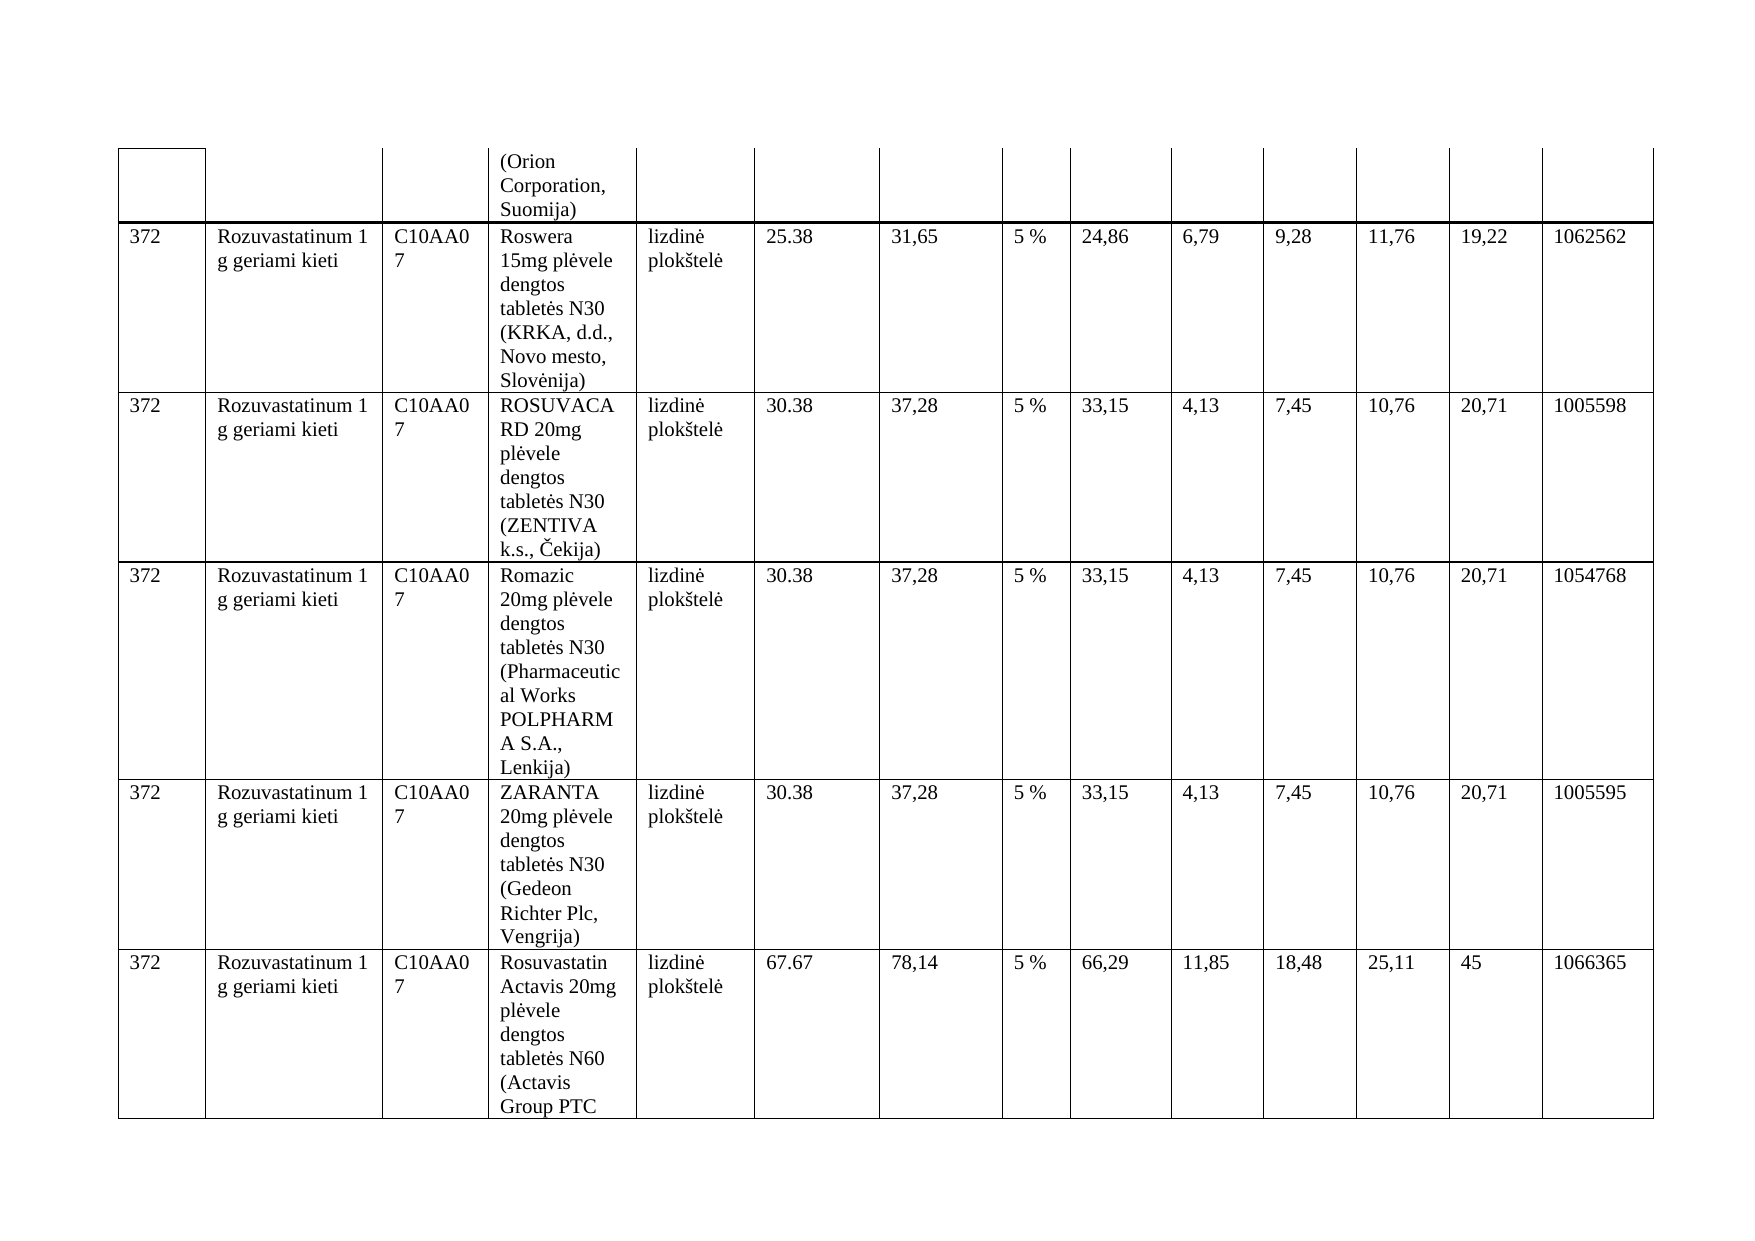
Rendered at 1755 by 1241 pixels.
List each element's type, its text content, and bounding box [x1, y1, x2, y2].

table_cell 30.38 [755, 780, 879, 948]
table_cell 10,76 [1357, 563, 1449, 779]
table_cell ZARANTA 20mg plėvele dengtos tabletės N30 (Gedeon Richter Plc, Vengrija) [489, 780, 636, 948]
table_cell 5 % [1003, 780, 1070, 948]
table_cell 18,48 [1264, 950, 1356, 1118]
table_cell lizdinė plokštelė [637, 224, 754, 392]
table_cell Rozuvastatinum 1 g geriami kieti [206, 224, 382, 392]
table_cell [206, 148, 382, 221]
table_cell 372 [119, 563, 205, 779]
table_cell (Orion Corporation, Suomija) [489, 148, 636, 221]
table_cell Romazic 20mg plėvele dengtos tabletės N30 (Pharmaceutical Works POLPHARMA S.A., Lenkija) [489, 563, 636, 779]
table_cell 33,15 [1071, 393, 1171, 561]
table_cell ROSUVACARD 20mg plėvele dengtos tabletės N30 (ZENTIVA k.s., Čekija) [489, 393, 636, 561]
table_cell Rozuvastatinum 1 g geriami kieti [206, 563, 382, 779]
table_cell [1264, 148, 1356, 221]
table_cell Rozuvastatinum 1 g geriami kieti [206, 393, 382, 561]
table_cell 372 [119, 780, 205, 948]
table_cell 31,65 [880, 224, 1002, 392]
table_cell [1172, 148, 1263, 221]
table_cell 1062562 [1543, 224, 1653, 392]
table_cell lizdinė plokštelė [637, 393, 754, 561]
table_cell 19,22 [1450, 224, 1542, 392]
table_cell [1357, 148, 1449, 221]
table_cell lizdinė plokštelė [637, 950, 754, 1118]
table_cell [880, 148, 1002, 221]
table_cell [1071, 148, 1171, 221]
table_cell 372 [119, 224, 205, 392]
table_cell 4,13 [1172, 780, 1263, 948]
table_cell 37,28 [880, 393, 1002, 561]
table_cell 33,15 [1071, 780, 1171, 948]
table_cell 45 [1450, 950, 1542, 1118]
table_cell 1054768 [1543, 563, 1653, 779]
table_cell 33,15 [1071, 563, 1171, 779]
table_cell 5 % [1003, 950, 1070, 1118]
table_cell lizdinė plokštelė [637, 780, 754, 948]
table_cell 372 [119, 950, 205, 1118]
table_cell 37,28 [880, 780, 1002, 948]
table_cell 7,45 [1264, 780, 1356, 948]
table_cell Rozuvastatinum 1 g geriami kieti [206, 780, 382, 948]
table_cell 11,76 [1357, 224, 1449, 392]
table_cell [1543, 148, 1653, 221]
table_cell 30.38 [755, 393, 879, 561]
table_cell Rosuvastatin Actavis 20mg plėvele dengtos tabletės N60 (Actavis Group PTC [489, 950, 636, 1118]
table_cell lizdinė plokštelė [637, 563, 754, 779]
table_cell C10AA07 [383, 780, 488, 948]
table_cell Roswera 15mg plėvele dengtos tabletės N30 (KRKA, d.d., Novo mesto, Slovėnija) [489, 224, 636, 392]
table_cell C10AA07 [383, 563, 488, 779]
table_cell C10AA07 [383, 950, 488, 1118]
table_cell 7,45 [1264, 563, 1356, 779]
table_cell 10,76 [1357, 393, 1449, 561]
table_cell 25,11 [1357, 950, 1449, 1118]
table_cell C10AA07 [383, 393, 488, 561]
table_cell 6,79 [1172, 224, 1263, 392]
table_cell 78,14 [880, 950, 1002, 1118]
table_cell 9,28 [1264, 224, 1356, 392]
table_cell 20,71 [1450, 780, 1542, 948]
table_cell [637, 148, 754, 221]
table_cell 5 % [1003, 563, 1070, 779]
table_cell 4,13 [1172, 393, 1263, 561]
table_cell [1003, 148, 1070, 221]
table_cell 10,76 [1357, 780, 1449, 948]
table_cell 5 % [1003, 224, 1070, 392]
table_cell 20,71 [1450, 563, 1542, 779]
table_cell [383, 148, 488, 221]
table_cell [755, 148, 879, 221]
table_cell 37,28 [880, 563, 1002, 779]
table_cell [119, 149, 205, 221]
table_cell [1450, 148, 1542, 221]
table_cell 25.38 [755, 224, 879, 392]
table_cell 11,85 [1172, 950, 1263, 1118]
table_cell 20,71 [1450, 393, 1542, 561]
table_cell 24,86 [1071, 224, 1171, 392]
table_cell 1005595 [1543, 780, 1653, 948]
table_cell C10AA07 [383, 224, 488, 392]
table_cell 66,29 [1071, 950, 1171, 1118]
table_cell 4,13 [1172, 563, 1263, 779]
table_cell 1066365 [1543, 950, 1653, 1118]
table_cell 372 [119, 393, 205, 561]
table_cell 67.67 [755, 950, 879, 1118]
table_cell 1005598 [1543, 393, 1653, 561]
table_cell 7,45 [1264, 393, 1356, 561]
table_cell 30.38 [755, 563, 879, 779]
table_cell Rozuvastatinum 1 g geriami kieti [206, 950, 382, 1118]
table_cell 5 % [1003, 393, 1070, 561]
